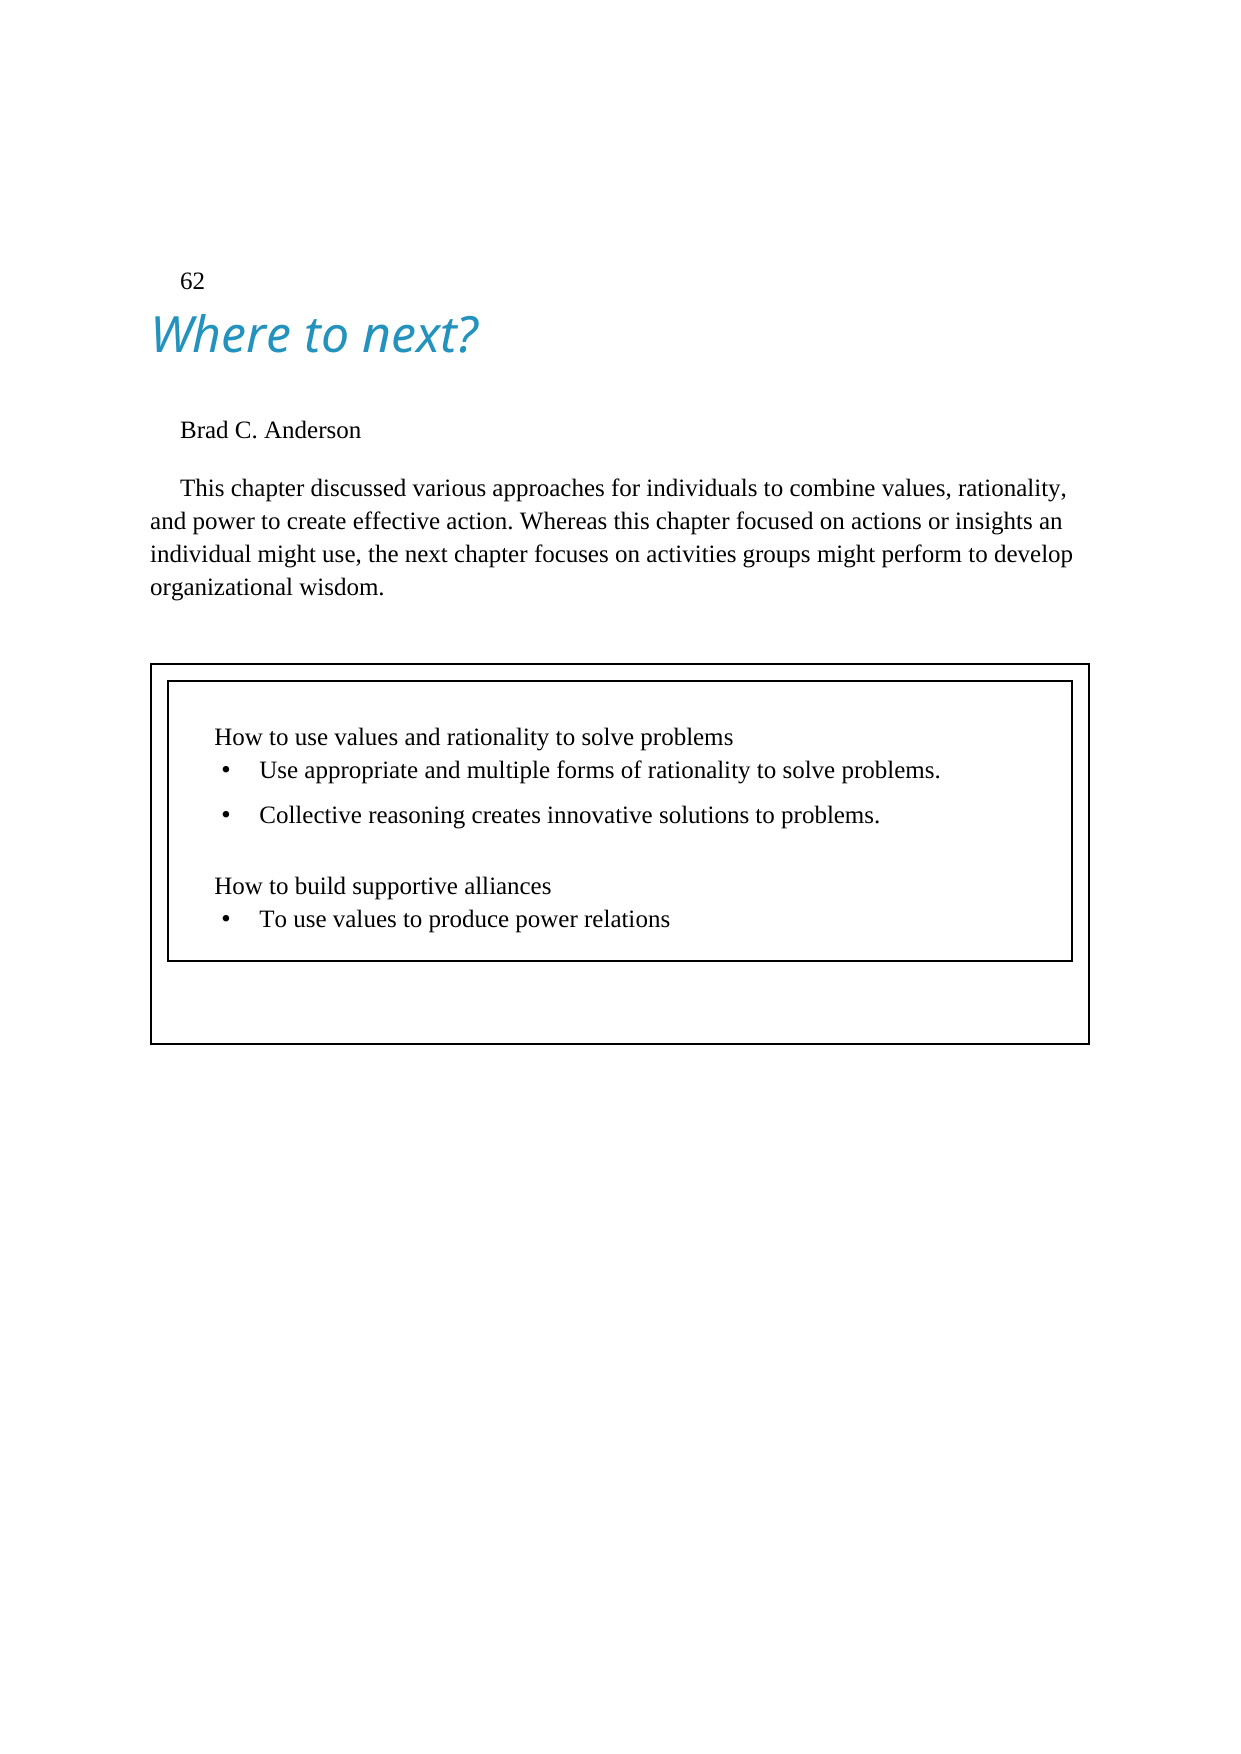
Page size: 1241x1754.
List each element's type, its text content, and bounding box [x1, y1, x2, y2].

subtitle Where to next? [150, 299, 1090, 367]
text How to build supportive alliances [184, 871, 1056, 899]
text How to use values and rationality to solve problems [184, 722, 1056, 751]
list To use values to produce power relations [222, 904, 1056, 933]
list Use appropriate and multiple forms of rationality to solve problems. [222, 755, 1056, 784]
text 62 [150, 266, 1090, 295]
list Collective reasoning creates innovative solutions to problems. [222, 800, 1056, 829]
text Brad C. Anderson [150, 415, 1090, 444]
text This chapter discussed various approaches for individuals to combine values, rationality, and power to create effective action. Whereas this chapter focused on actions or insights an individual might use, the next chapter focuses on activities groups might perform to develop organizational wisdom. [150, 473, 1090, 601]
